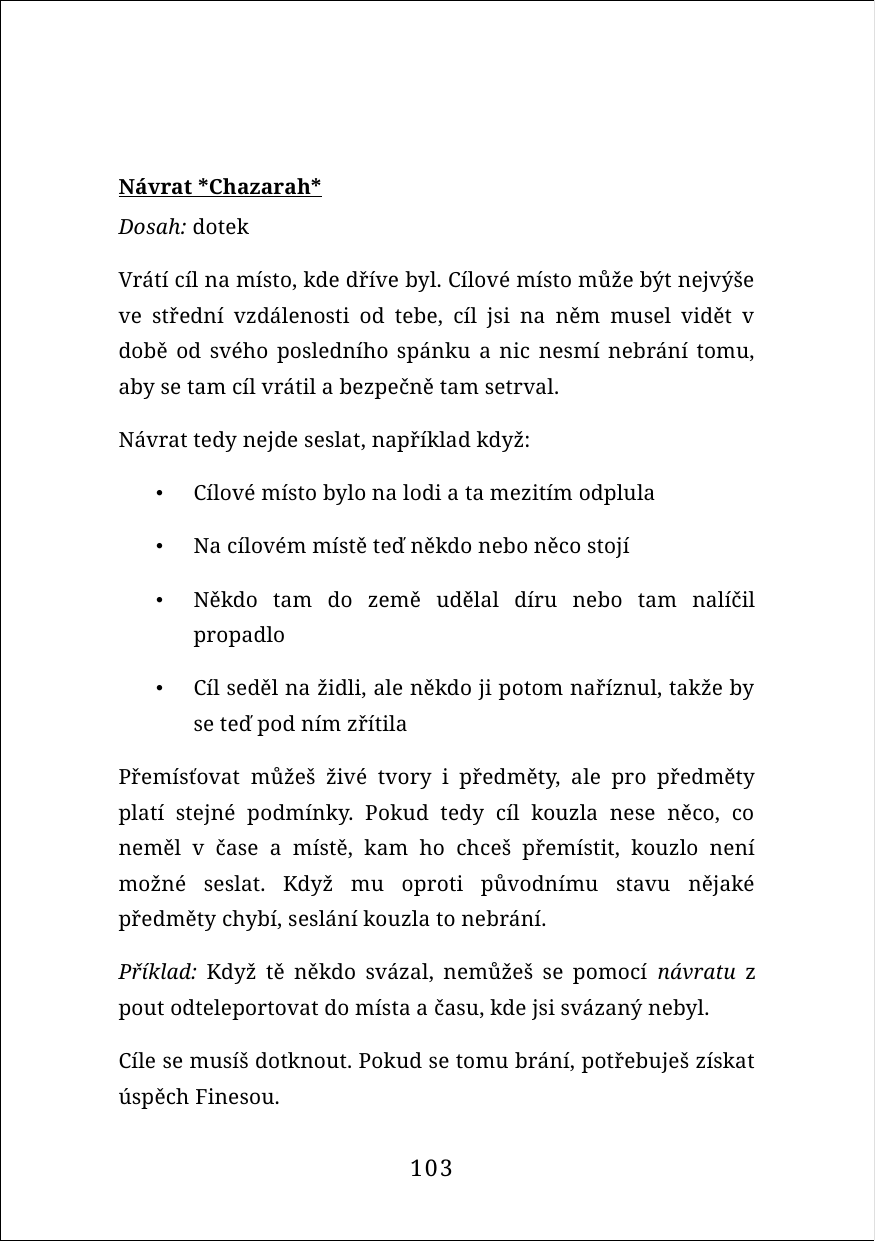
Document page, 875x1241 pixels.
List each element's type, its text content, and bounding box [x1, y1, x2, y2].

text Dosah: dotek [118, 212, 756, 240]
text Přemísťovat můžeš živé tvory i předměty, ale pro předměty platí stejné podmínky. Pokud tedy cíl kouzla nese něco, co neměl v čase a místě, kam ho chceš přemístit, kouzlo není možné seslat. Když mu oproti původnímu stavu nějaké předměty chybí, seslání kouzla to nebrání. [118, 762, 756, 933]
text Návrat tedy nejde seslat, například když: [118, 425, 756, 453]
list Na cílovém místě teď někdo nebo něco stojí [156, 531, 756, 560]
list Cílové místo bylo na lodi a ta mezitím odplula [156, 478, 756, 507]
subtitle Návrat *Chazarah* [118, 172, 756, 200]
text Příklad: Když tě někdo svázal, nemůžeš se pomocí návratu z pout odteleportovat do místa a času, kde jsi svázaný nebyl. [118, 957, 756, 1021]
list Cíl seděl na židli, ale někdo ji potom naříznul, takže by se teď pod ním zřítila [156, 673, 756, 737]
text Cíle se musíš dotknout. Pokud se tomu brání, potřebuješ získat úspěch Finesou. [118, 1046, 756, 1110]
list Někdo tam do země udělal díru nebo tam nalíčil propadlo [156, 585, 756, 649]
text Vrátí cíl na místo, kde dříve byl. Cílové místo může být nejvýše ve střední vzdálenosti od tebe, cíl jsi na něm musel vidět v době od svého posledního spánku a nic nesmí nebrání tomu, aby se tam cíl vrátil a bezpečně tam setrval. [118, 265, 756, 400]
